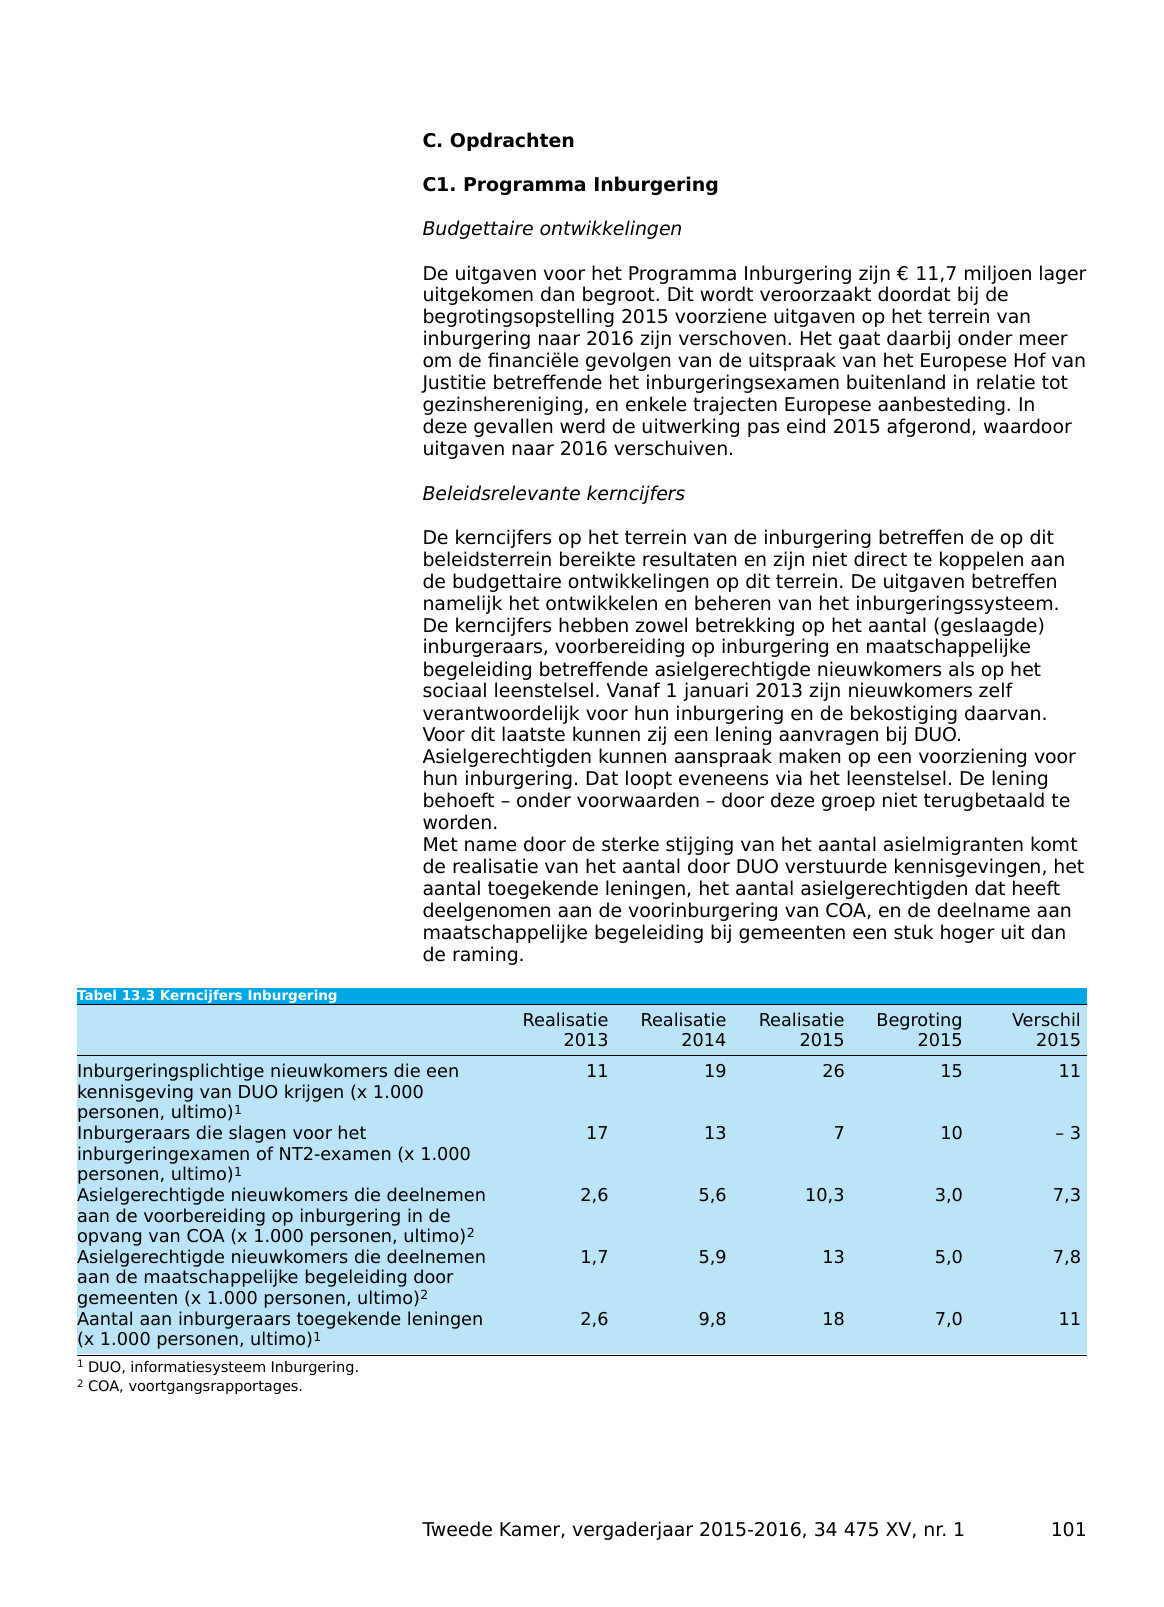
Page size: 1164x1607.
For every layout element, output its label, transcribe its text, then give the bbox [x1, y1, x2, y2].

table_cell 19 [614, 1056, 732, 1123]
text De kerncijfers op het terrein van de inburgering betreffen de op dit beleidsterrein bereikte resultaten en zijn niet direct te koppelen aan de budgettaire ontwikkelingen op dit terrein. De uitgaven betreffen namelijk het ontwikkelen en beheren van het inburgeringssysteem. De kerncijfers hebben zowel betrekking op het aantal (geslaagde) inburgeraars, voorbereiding op inburgering en maatschappelijke begeleiding betreffende asielgerechtigde nieuwkomers als op het sociaal leenstelsel. Vanaf 1 januari 2013 zijn nieuwkomers zelf verantwoordelijk voor hun inburgering en de bekostiging daarvan. Voor dit laatste kunnen zij een lening aanvragen bij DUO. Asielgerechtigden kunnen aanspraak maken op een voorziening voor hun inburgering. Dat loopt eveneens via het leenstelsel. De lening behoeft – onder voorwaarden – door deze groep niet terugbetaald te worden. [422, 527, 1087, 834]
table_cell 1,7 [496, 1247, 614, 1309]
table_cell 15 [850, 1056, 968, 1123]
table_cell 5,9 [614, 1247, 732, 1309]
table_cell 10,3 [732, 1185, 850, 1247]
table_header Tabel 13.3 Kerncijfers Inburgering [77, 988, 1087, 1004]
table_cell 18 [732, 1309, 850, 1354]
table_cell 7,8 [969, 1247, 1087, 1309]
table_cell 26 [732, 1056, 850, 1123]
table_cell 11 [969, 1056, 1087, 1123]
subtitle Budgettaire ontwikkelingen [422, 218, 1087, 240]
table_cell 7,0 [850, 1309, 968, 1354]
table_cell 11 [969, 1309, 1087, 1354]
table_cell Inburgeraars die slagen voor het inburgeringexamen of NT2-examen (x 1.000 personen, ultimo)1 [77, 1123, 496, 1185]
table_cell 13 [614, 1123, 732, 1185]
table_cell 2,6 [496, 1309, 614, 1354]
table_cell – 3 [969, 1123, 1087, 1185]
subtitle Beleidsrelevante kerncijfers [422, 482, 1087, 504]
table_cell 3,0 [850, 1185, 968, 1247]
table_cell 5,0 [850, 1247, 968, 1309]
subtitle C. Opdrachten [422, 130, 1087, 152]
table_cell Realisatie 2013 [496, 1005, 614, 1055]
text De uitgaven voor het Programma Inburgering zijn € 11,7 miljoen lager uitgekomen dan begroot. Dit wordt veroorzaakt doordat bij de begrotingsopstelling 2015 voorziene uitgaven op het terrein van inburgering naar 2016 zijn verschoven. Het gaat daarbij onder meer om de financiële gevolgen van de uitspraak van het Europese Hof van Justitie betreffende het inburgeringsexamen buitenland in relatie tot gezinshereniging, en enkele trajecten Europese aanbesteding. In deze gevallen werd de uitwerking pas eind 2015 afgerond, waardoor uitgaven naar 2016 verschuiven. [422, 262, 1087, 460]
table_cell 2,6 [496, 1185, 614, 1247]
table_cell Inburgeringsplichtige nieuwkomers die een kennisgeving van DUO krijgen (x 1.000 personen, ultimo)1 [77, 1056, 496, 1123]
table_cell 1 DUO, informatiesysteem Inburgering. 2 COA, voortgangsrapportages. [77, 1356, 1087, 1395]
table_cell 10 [850, 1123, 968, 1185]
table_cell Realisatie 2014 [614, 1005, 732, 1055]
table_cell Aantal aan inburgeraars toegekende leningen (x 1.000 personen, ultimo)1 [77, 1309, 496, 1354]
table_cell 7,3 [969, 1185, 1087, 1247]
text Met name door de sterke stijging van het aantal asielmigranten komt de realisatie van het aantal door DUO verstuurde kennisgevingen, het aantal toegekende leningen, het aantal asielgerechtigden dat heeft deelgenomen aan de voorinburgering van COA, en de deelname aan maatschappelijke begeleiding bij gemeenten een stuk hoger uit dan de raming. [422, 834, 1087, 966]
table_cell 5,6 [614, 1185, 732, 1247]
subtitle C1. Programma Inburgering [422, 174, 1087, 196]
table_cell Realisatie 2015 [732, 1005, 850, 1055]
table_cell Asielgerechtigde nieuwkomers die deelnemen aan de voorbereiding op inburgering in de opvang van COA (x 1.000 personen, ultimo)2 [77, 1185, 496, 1247]
table_cell 13 [732, 1247, 850, 1309]
table_cell Begroting 2015 [850, 1005, 968, 1055]
table_cell 17 [496, 1123, 614, 1185]
table_cell 7 [732, 1123, 850, 1185]
table_cell 9,8 [614, 1309, 732, 1354]
table_cell [77, 1005, 496, 1055]
table_cell 11 [496, 1056, 614, 1123]
table_cell Verschil 2015 [969, 1005, 1087, 1055]
table_cell Asielgerechtigde nieuwkomers die deelnemen aan de maatschappelijke begeleiding door gemeenten (x 1.000 personen, ultimo)2 [77, 1247, 496, 1309]
